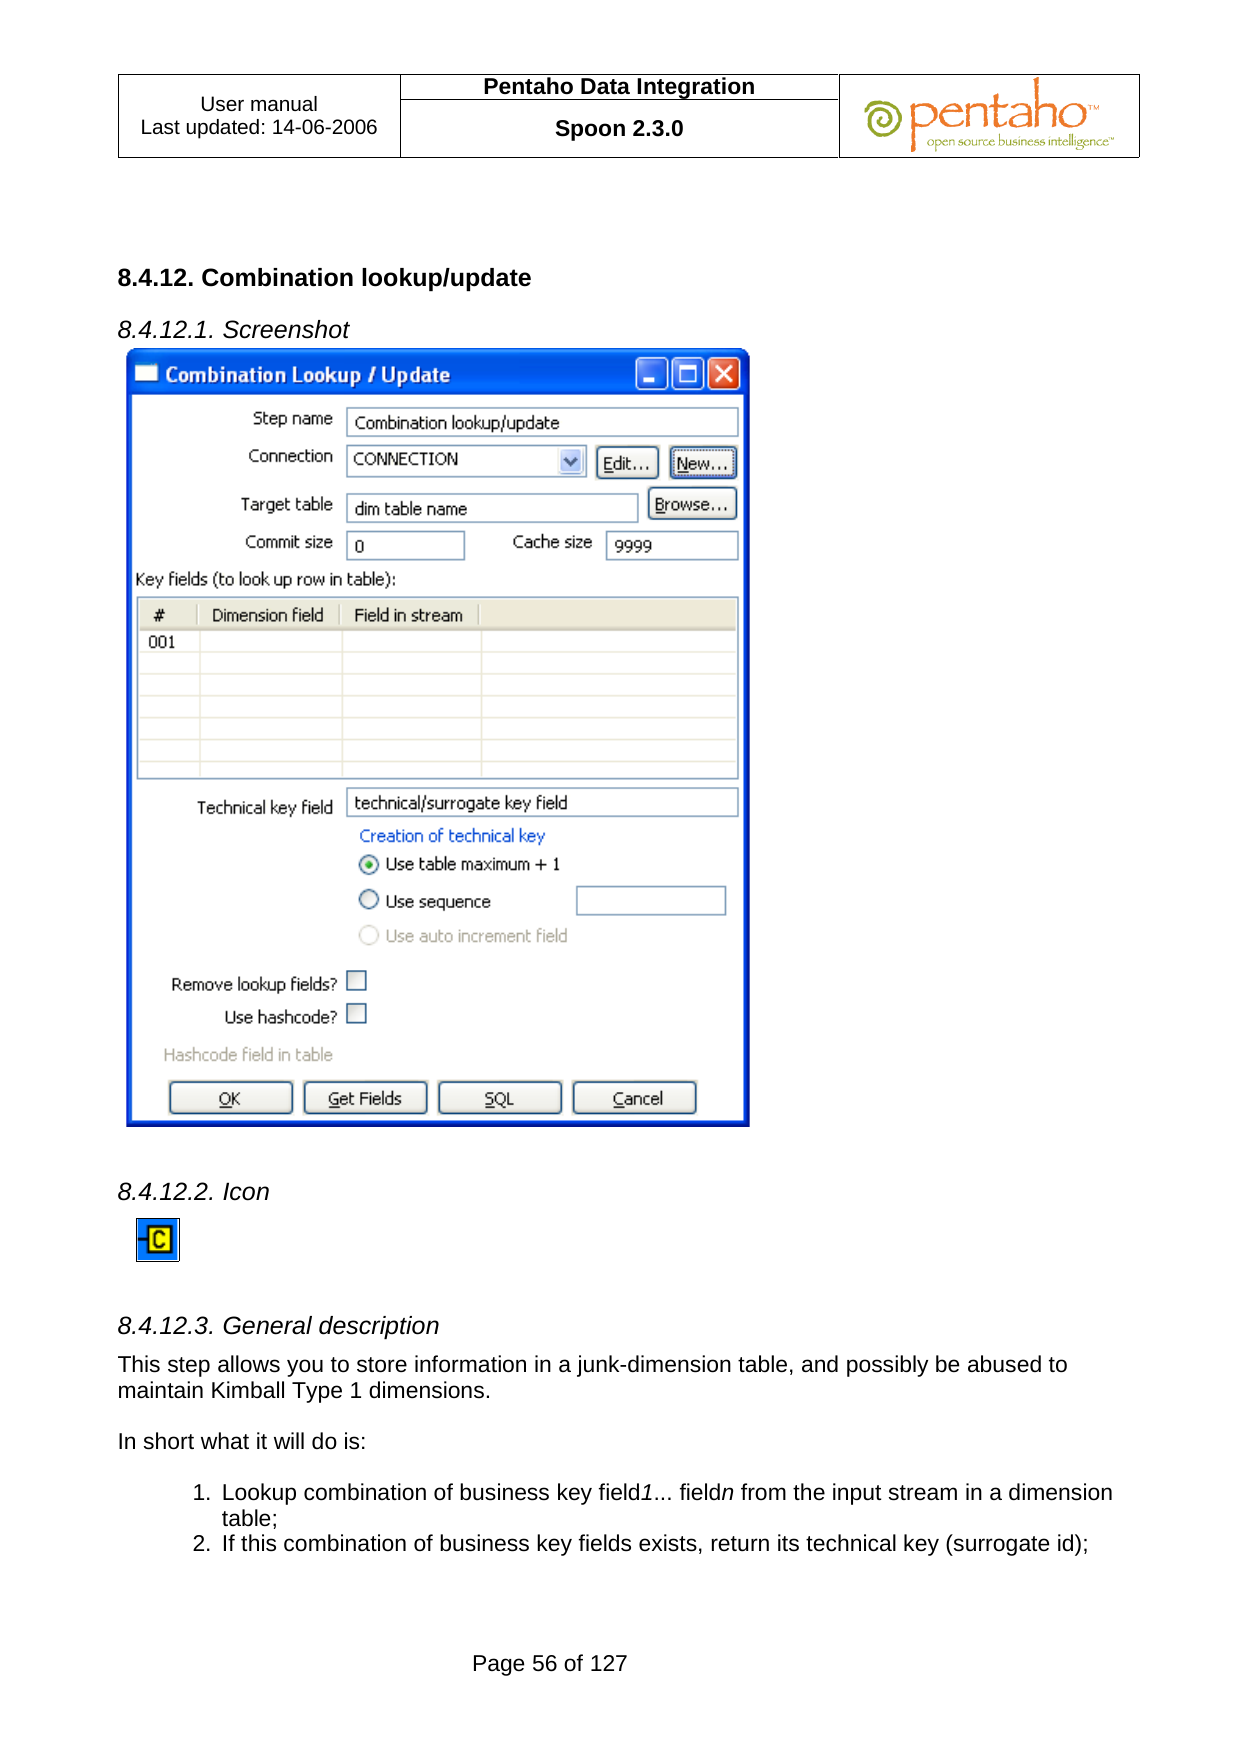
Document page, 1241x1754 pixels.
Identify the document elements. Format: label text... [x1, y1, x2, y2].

list Lookup combination of business key field1... fieldn from the input stream in a dimension table; [192, 1480, 1137, 1531]
subtitle Icon [117, 1178, 1137, 1206]
list If this combination of business key fields exists, return its technical key (surrogate id); [192, 1531, 1137, 1556]
subtitle Combination lookup/update [117, 263, 1137, 291]
picture [126, 348, 750, 1127]
text This step allows you to store information in a junk-dimension table, and possibly be abused to maintain Kimball Type 1 dimensions. [117, 1352, 1137, 1403]
text In short what it will do is: [117, 1429, 1137, 1454]
subtitle General description [117, 1312, 1137, 1339]
subtitle Screenshot [117, 316, 1137, 344]
